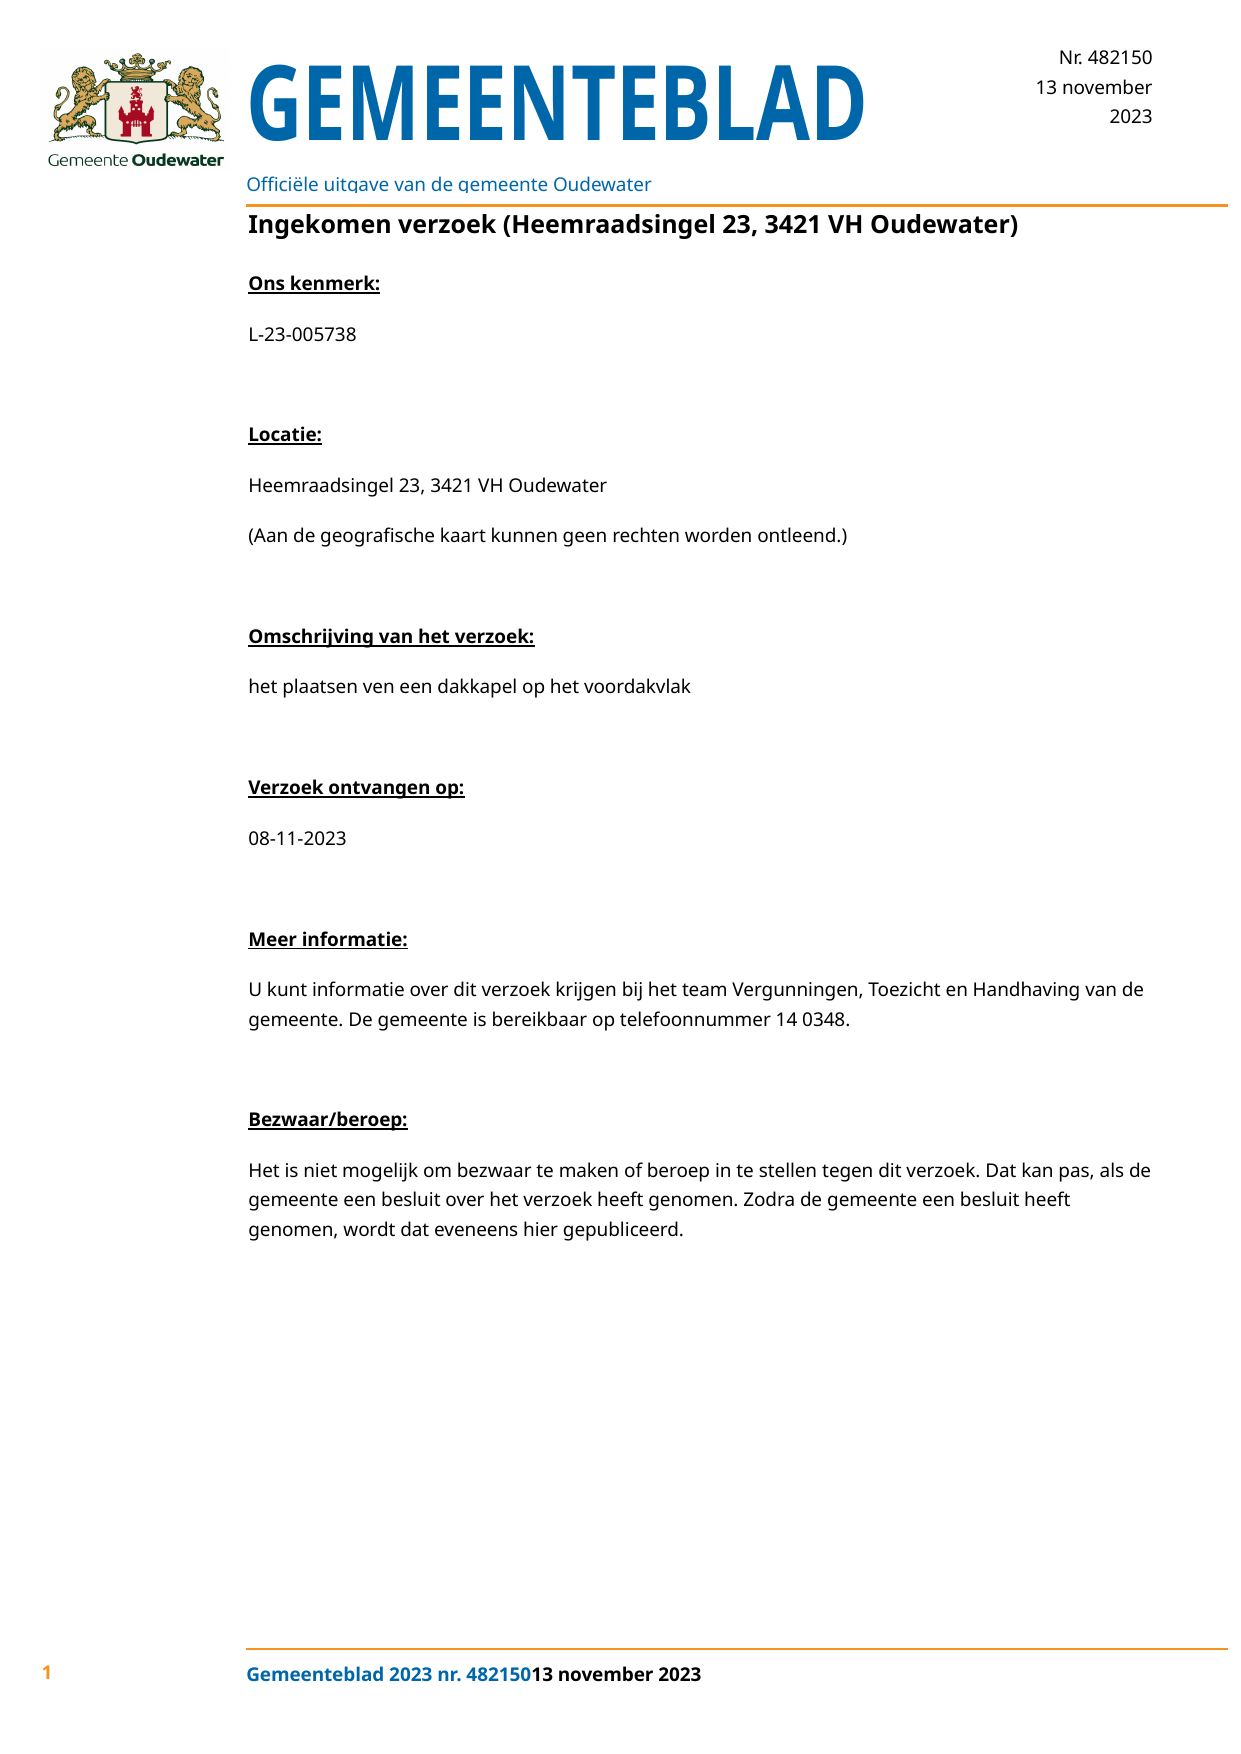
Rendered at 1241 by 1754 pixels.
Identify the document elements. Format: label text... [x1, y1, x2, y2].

text Meer informatie: [248, 926, 1152, 951]
text Het is niet mogelijk om bezwaar te maken of beroep in te stellen tegen dit verzoek. Dat kan pas, als de gemeente een besluit over het verzoek heeft genomen. Zodra de gemeente een besluit heeft genomen, wordt dat eveneens hier gepubliceerd. [248, 1157, 1152, 1242]
text Ons kenmerk: [248, 270, 1152, 296]
text Heemraadsingel 23, 3421 VH Oudewater [248, 472, 1152, 498]
text Omschrijving van het verzoek: [248, 623, 1152, 649]
text L-23-005738 [248, 321, 1152, 346]
text Locatie: [248, 422, 1152, 447]
text U kunt informatie over dit verzoek krijgen bij het team Vergunningen, Toezicht en Handhaving van de gemeente. De gemeente is bereikbaar op telefoonnummer 14 0348. [248, 976, 1152, 1031]
text Verzoek ontvangen op: [248, 774, 1152, 800]
text 08-11-2023 [248, 825, 1152, 851]
text Ingekomen verzoek (Heemraadsingel 23, 3421 VH Oudewater) [248, 207, 1152, 241]
picture [41, 47, 231, 172]
text (Aan de geografische kaart kunnen geen rechten worden ontleend.) [248, 522, 1152, 548]
text Bezwaar/beroep: [248, 1107, 1152, 1132]
text het plaatsen ven een dakkapel op het voordakvlak [248, 674, 1152, 699]
